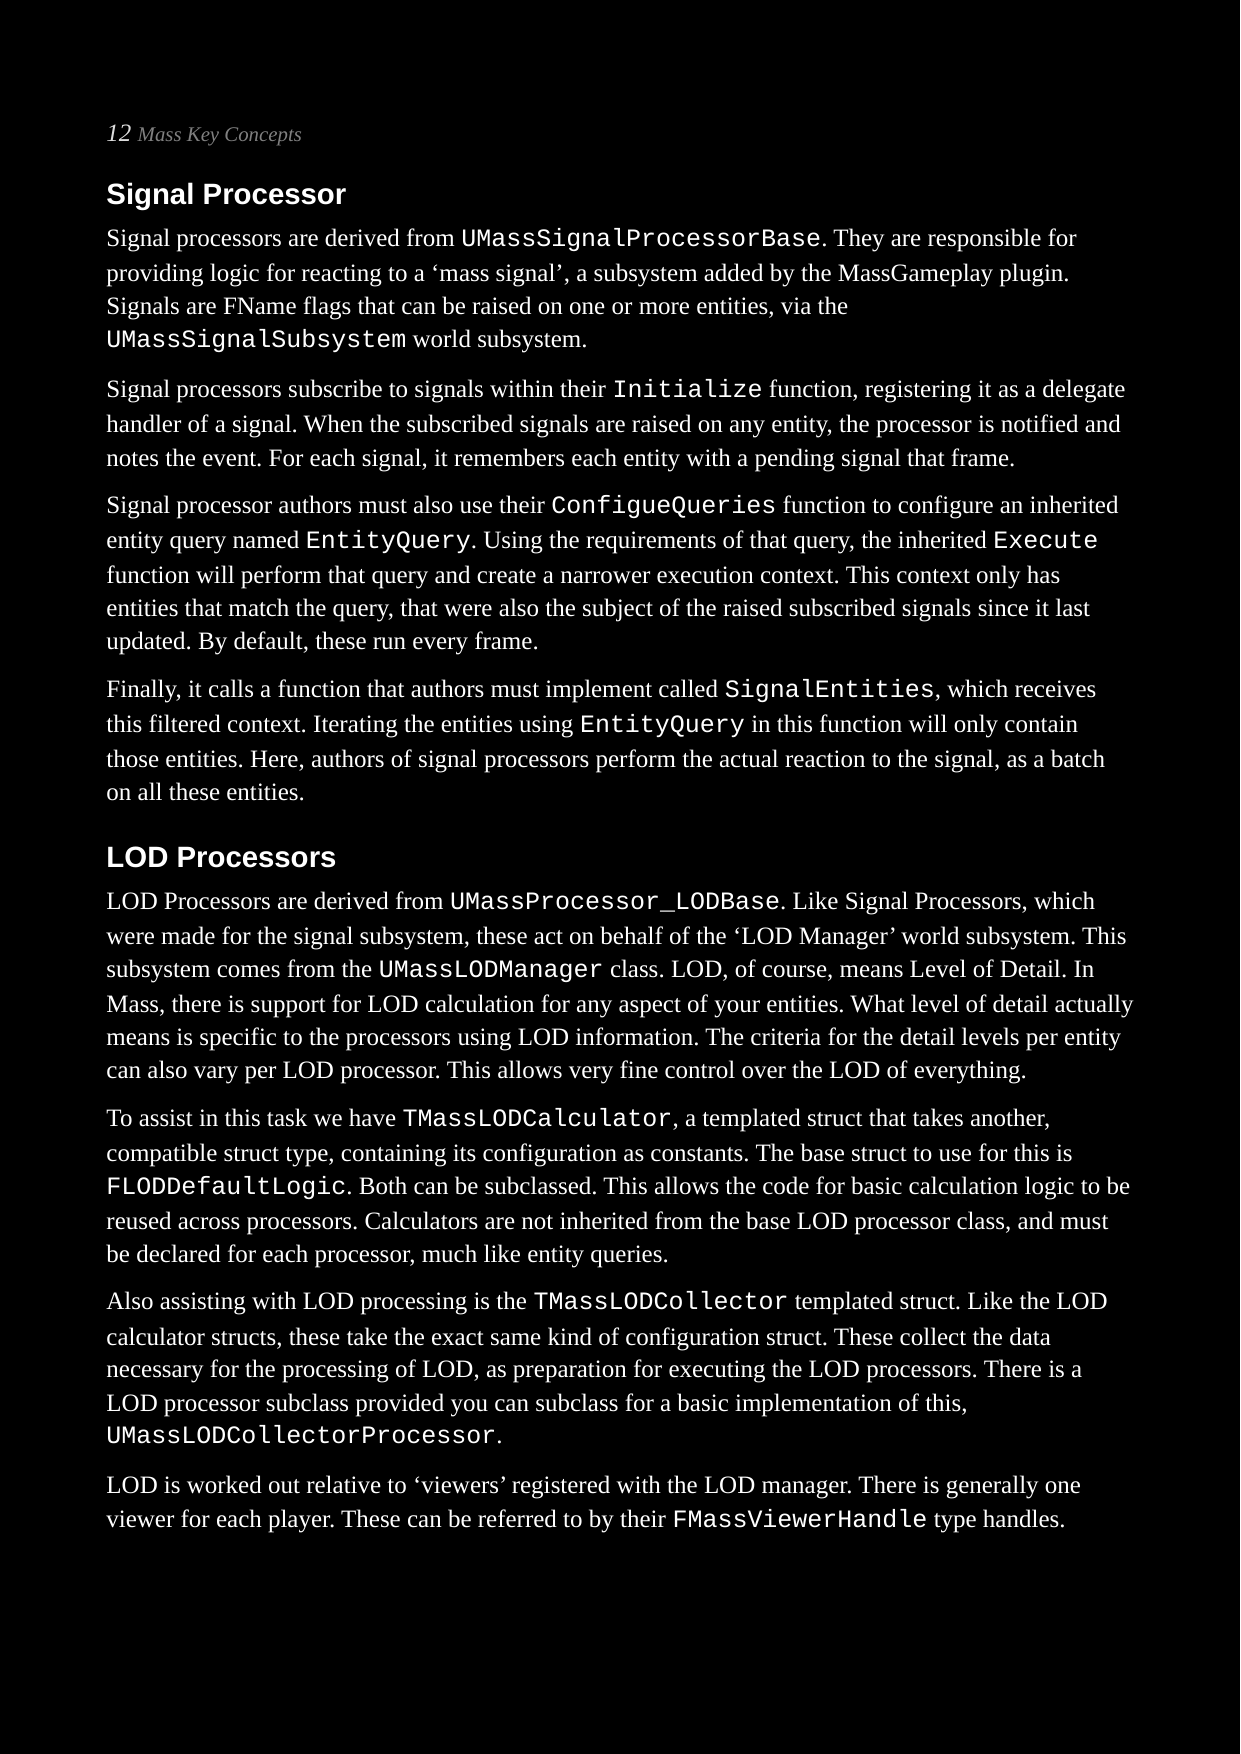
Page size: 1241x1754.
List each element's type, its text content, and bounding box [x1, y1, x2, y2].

text Signal processors subscribe to signals within their Initialize function, registering it as a delegate handler of a signal. When the subscribed signals are raised on any entity, the processor is notified and notes the event. For each signal, it remembers each entity with a pending signal that frame. [106, 374, 1134, 471]
text LOD Processors are derived from UMassProcessor_LODBase. Like Signal Processors, which were made for the signal subsystem, these act on behalf of the ‘LOD Manager’ world subsystem. This subsystem comes from the UMassLODManager class. LOD, of course, means Level of Detail. In Mass, there is support for LOD calculation for any aspect of your entities. What level of detail actually means is specific to the processors using LOD information. The criteria for the detail levels per entity can also vary per LOD processor. This allows very fine control over the LOD of everything. [106, 886, 1134, 1084]
text LOD is worked out relative to ‘viewers’ registered with the LOD manager. There is generally one viewer for each player. These can be referred to by their FMassViewerHandle type handles. [106, 1471, 1134, 1534]
subtitle LOD Processors [106, 839, 1134, 873]
text Signal processor authors must also use their ConfigueQueries function to configure an inherited entity query named EntityQuery. Using the requirements of that query, the inherited Execute function will perform that query and create a narrower execution context. This context only has entities that match the query, that were also the subject of the raised subscribed signals since it last updated. By default, these run every frame. [106, 490, 1134, 655]
subtitle Signal Processor [106, 177, 1134, 211]
text Finally, it calls a function that authors must implement called SignalEntities, which receives this filtered context. Iterating the entities using EntityQuery in this function will only contain those entities. Here, authors of signal processors perform the actual reaction to the signal, as a batch on all these entities. [106, 674, 1134, 806]
text To assist in this task we have TMassLODCalculator, a templated struct that takes another, compatible struct type, containing its configuration as constants. The base struct to use for this is FLODDefaultLogic. Both can be subclassed. This allows the code for basic calculation logic to be reused across processors. Calculators are not inherited from the base LOD processor class, and must be declared for each processor, much like entity queries. [106, 1103, 1134, 1268]
text Also assisting with LOD processing is the TMassLODCollector templated struct. Like the LOD calculator structs, these take the exact same kind of configuration struct. These collect the data necessary for the processing of LOD, as preparation for executing the LOD processors. There is a LOD processor subclass provided you can subclass for a basic implementation of this, UMassLODCollectorProcessor. [106, 1286, 1134, 1451]
text Signal processors are derived from UMassSignalProcessorBase. They are responsible for providing logic for reacting to a ‘mass signal’, a subsystem added by the MassGameplay plugin. Signals are FName flags that can be raised on one or more entities, via the UMassSignalSubsystem world subsystem. [106, 223, 1134, 355]
